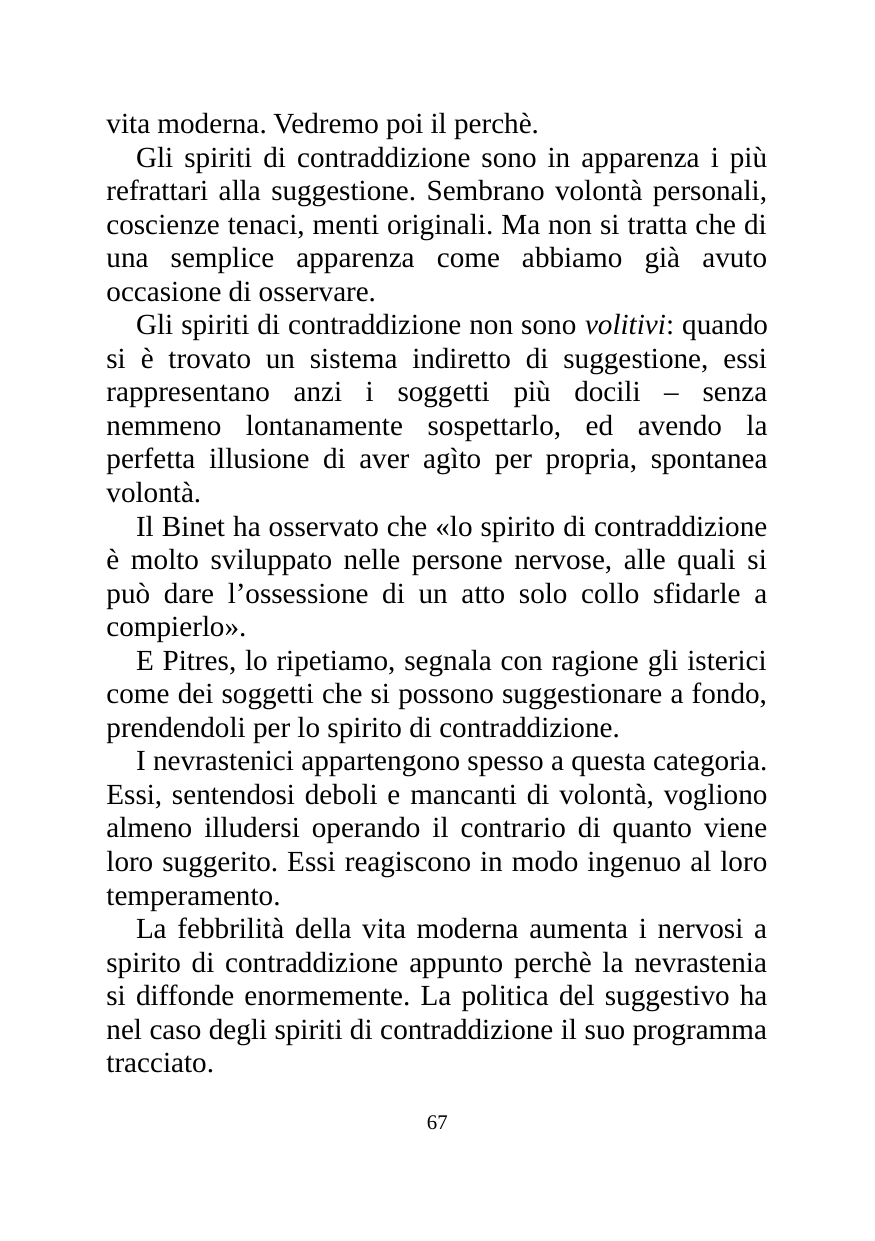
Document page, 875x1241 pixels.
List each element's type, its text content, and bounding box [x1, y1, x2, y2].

text I nevrastenici appartengono spesso a questa categoria. Essi, sentendosi deboli e mancanti di volontà, vogliono almeno illudersi operando il contrario di quanto viene loro suggerito. Essi reagiscono in modo ingenuo al loro temperamento. [106, 743, 768, 911]
text E Pitres, lo ripetiamo, segnala con ragione gli isterici come dei soggetti che si possono suggestionare a fondo, prendendoli per lo spirito di contraddizione. [106, 643, 768, 743]
text vita moderna. Vedremo poi il perchè. [106, 106, 768, 140]
text La febbrilità della vita moderna aumenta i nervosi a spirito di contraddizione appunto perchè la nevrastenia si diffonde enormemente. La politica del suggestivo ha nel caso degli spiriti di contraddizione il suo programma tracciato. [106, 911, 768, 1079]
text Gli spiriti di contraddizione sono in apparenza i più refrattari alla suggestione. Sembrano volontà personali, coscienze tenaci, menti originali. Ma non si tratta che di una semplice apparenza come abbiamo già avuto occasione di osservare. [106, 140, 768, 307]
text Il Binet ha osservato che «lo spirito di contraddizione è molto sviluppato nelle persone nervose, alle quali si può dare l’ossessione di un atto solo collo sfidarle a compierlo». [106, 509, 768, 643]
text Gli spiriti di contraddizione non sono volitivi: quando si è trovato un sistema indiretto di suggestione, essi rappresentano anzi i soggetti più docili – senza nemmeno lontanamente sospettarlo, ed avendo la perfetta illusione di aver agìto per propria, spontanea volontà. [106, 307, 768, 509]
